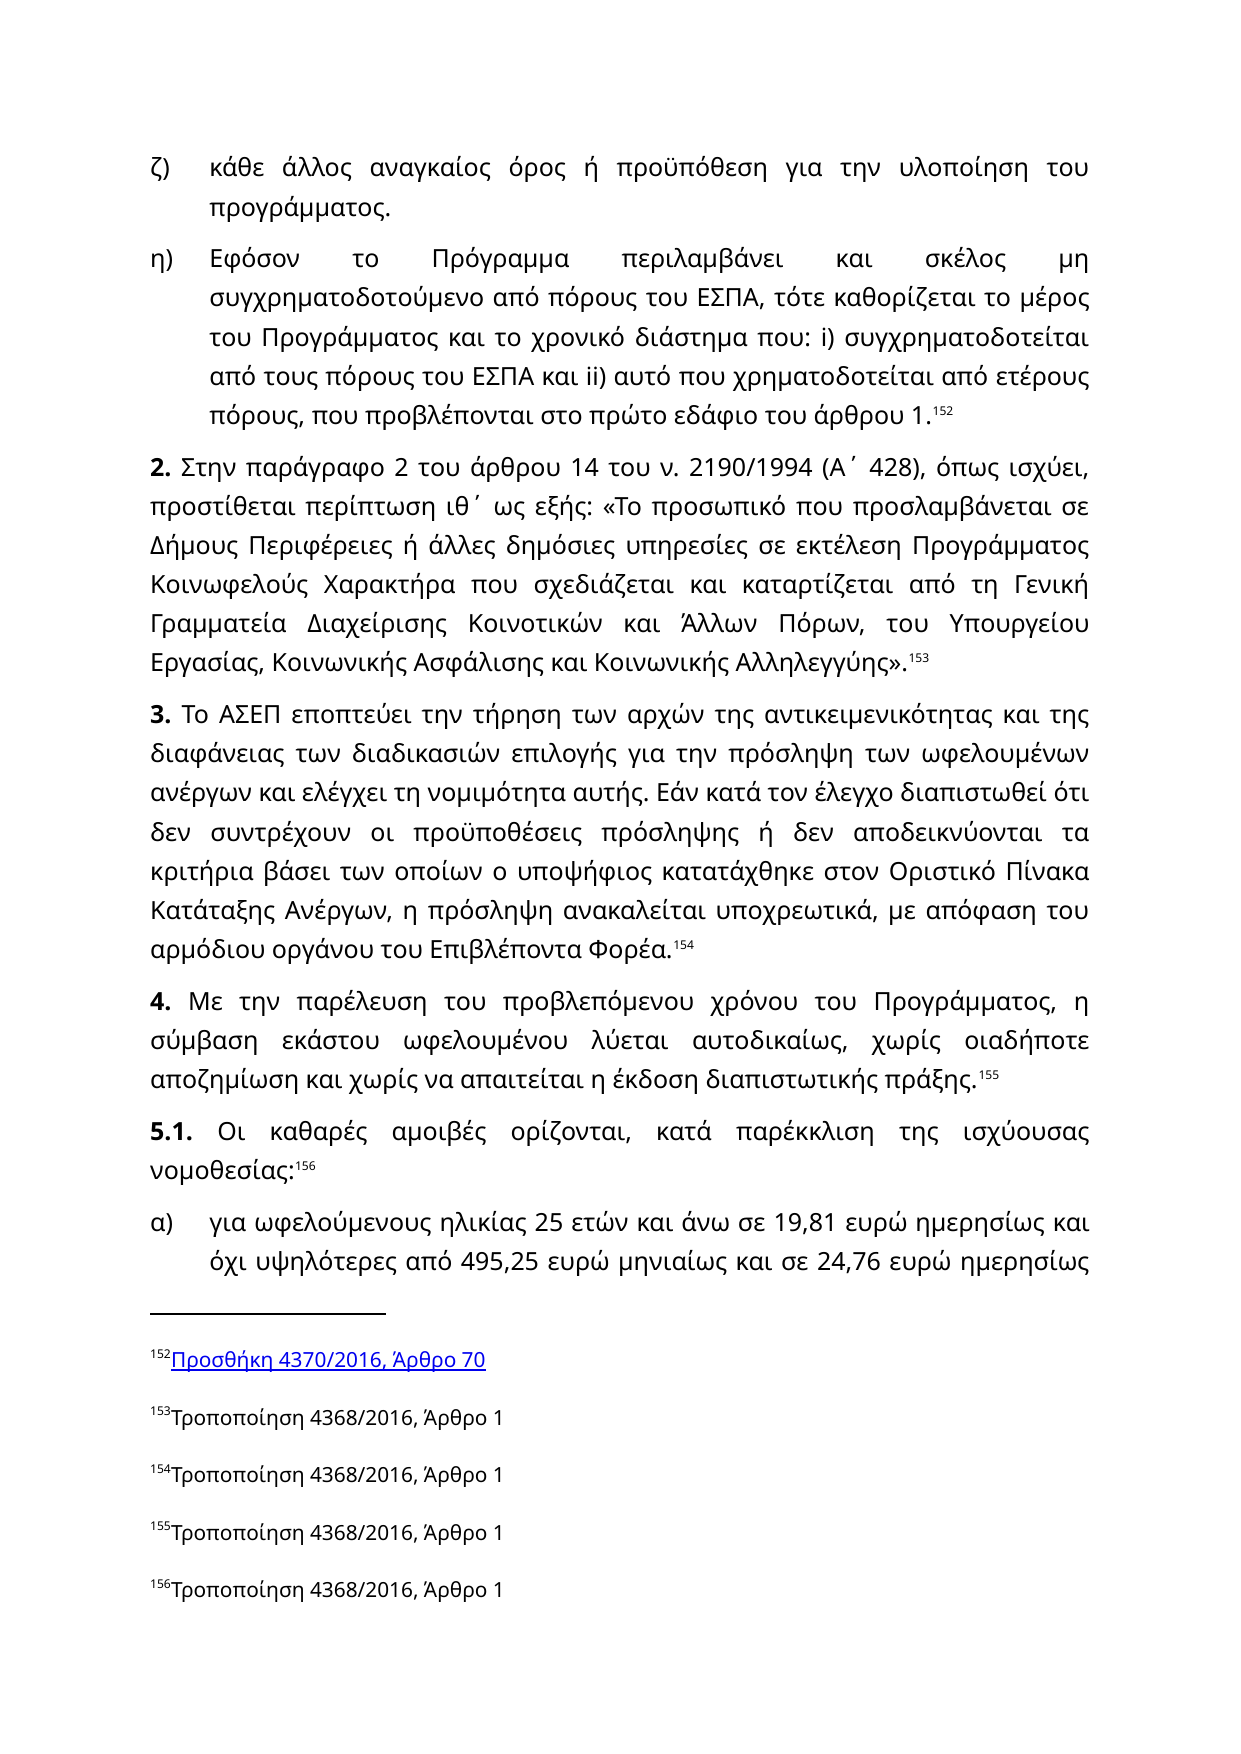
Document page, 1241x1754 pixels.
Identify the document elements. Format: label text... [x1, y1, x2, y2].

text Προσθήκη 4370/2016, Άρθρο 70 [150, 1345, 1090, 1373]
list ζ) κάθε άλλος αναγκαίος όρος ή προϋπόθεση για την υλοποίηση του προγράμματος. [150, 150, 1090, 223]
text 2. Στην παράγραφο 2 του άρθρου 14 του ν. 2190/1994 (Α΄ 428), όπως ισχύει, προστίθεται περίπτωση ιθ΄ ως εξής: «Το προσωπικό που προσλαμβάνεται σε Δήμους Περιφέρειες ή άλλες δημόσιες υπηρεσίες σε εκτέλεση Προγράμματος Κοινωφελούς Χαρακτήρα που σχεδιάζεται και καταρτίζεται από τη Γενική Γραμματεία Διαχείρισης Κοινοτικών και Άλλων Πόρων, του Υπουργείου Εργασίας, Κοινωνικής Ασφάλισης και Κοινωνικής Αλληλεγγύης». [150, 449, 1090, 679]
text 4. Με την παρέλευση του προβλεπόμενου χρόνου του Προγράμματος, η σύμβαση εκάστου ωφελουμένου λύεται αυτοδικαίως, χωρίς οιαδήποτε αποζημίωση και χωρίς να απαιτείται η έκδοση διαπιστωτικής πράξης. [150, 983, 1090, 1096]
list α) για ωφελούμενους ηλικίας 25 ετών και άνω σε 19,81 ευρώ ημερησίως και όχι υψηλότερες από 495,25 ευρώ μηνιαίως και σε 24,76 ευρώ ημερησίως [150, 1204, 1090, 1277]
text 5.1. Οι καθαρές αμοιβές ορίζονται, κατά παρέκκλιση της ισχύουσας νομοθεσίας: [150, 1113, 1090, 1187]
text Τροποποίηση 4368/2016, Άρθρο 1 [150, 1460, 1090, 1489]
text 3. Το ΑΣΕΠ εποπτεύει την τήρηση των αρχών της αντικειμενικότητας και της διαφάνειας των διαδικασιών επιλογής για την πρόσληψη των ωφελουμένων ανέργων και ελέγχει τη νομιμότητα αυτής. Εάν κατά τον έλεγχο διαπιστωθεί ότι δεν συντρέχουν οι προϋποθέσεις πρόσληψης ή δεν αποδεικνύονται τα κριτήρια βάσει των οποίων ο υποψήφιος κατατάχθηκε στον Οριστικό Πίνακα Κατάταξης Ανέργων, η πρόσληψη ανακαλείται υποχρεωτικά, με απόφαση του αρμόδιου οργάνου του Επιβλέποντα Φορέα. [150, 697, 1090, 966]
text Τροποποίηση 4368/2016, Άρθρο 1 [150, 1518, 1090, 1546]
list η) Εφόσον το Πρόγραμμα περιλαμβάνει και σκέλος μη συγχρηματοδοτούμενο από πόρους του ΕΣΠΑ, τότε καθορίζεται το μέρος του Προγράμματος και το χρονικό διάστημα που: i) συγχρηματοδοτείται από τους πόρους του ΕΣΠΑ και ii) αυτό που χρηματοδοτείται από ετέρους πόρους, που προβλέπονται στο πρώτο εδάφιο του άρθρου 1. [150, 241, 1090, 432]
text Τροποποίηση 4368/2016, Άρθρο 1 [150, 1576, 1090, 1604]
text Τροποποίηση 4368/2016, Άρθρο 1 [150, 1403, 1090, 1431]
